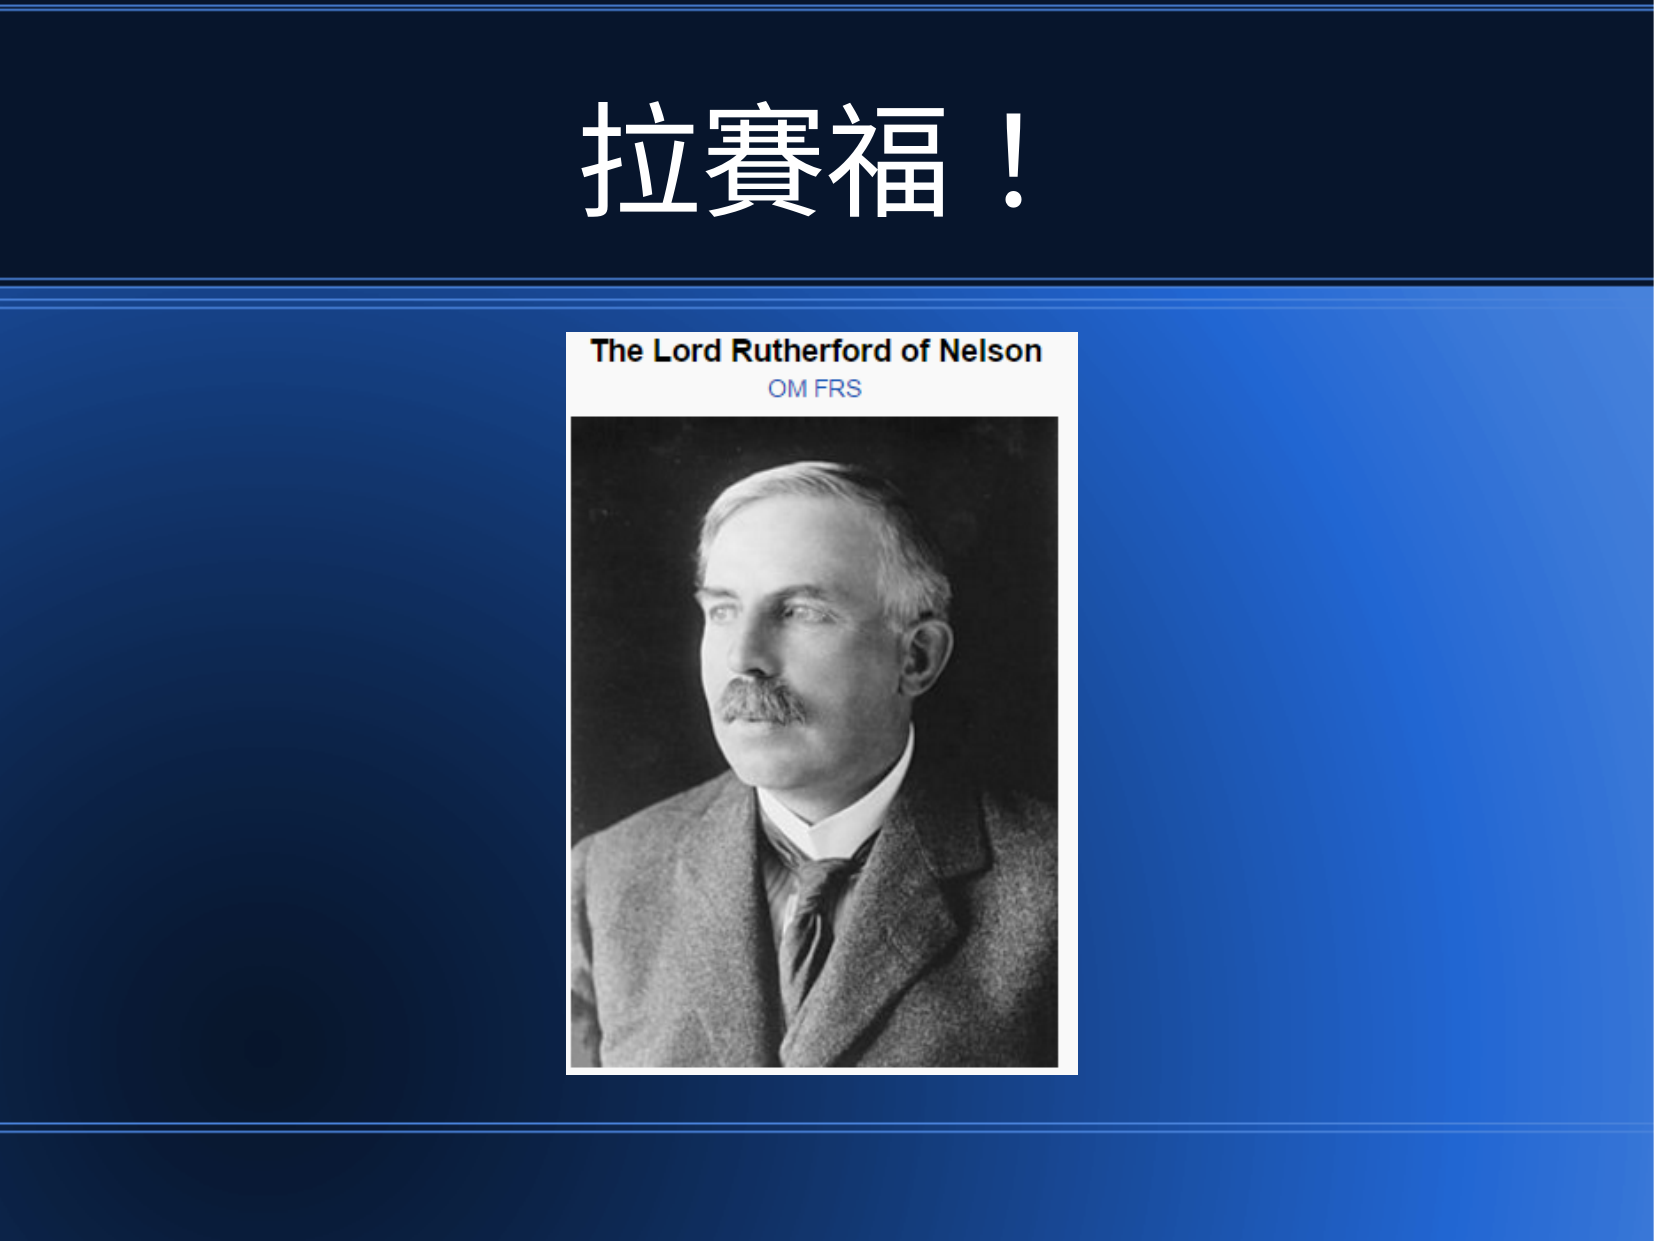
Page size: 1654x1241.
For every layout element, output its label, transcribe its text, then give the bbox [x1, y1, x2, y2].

title 拉賽福！ [82, 49, 1571, 257]
picture [0, 0, 1654, 1241]
